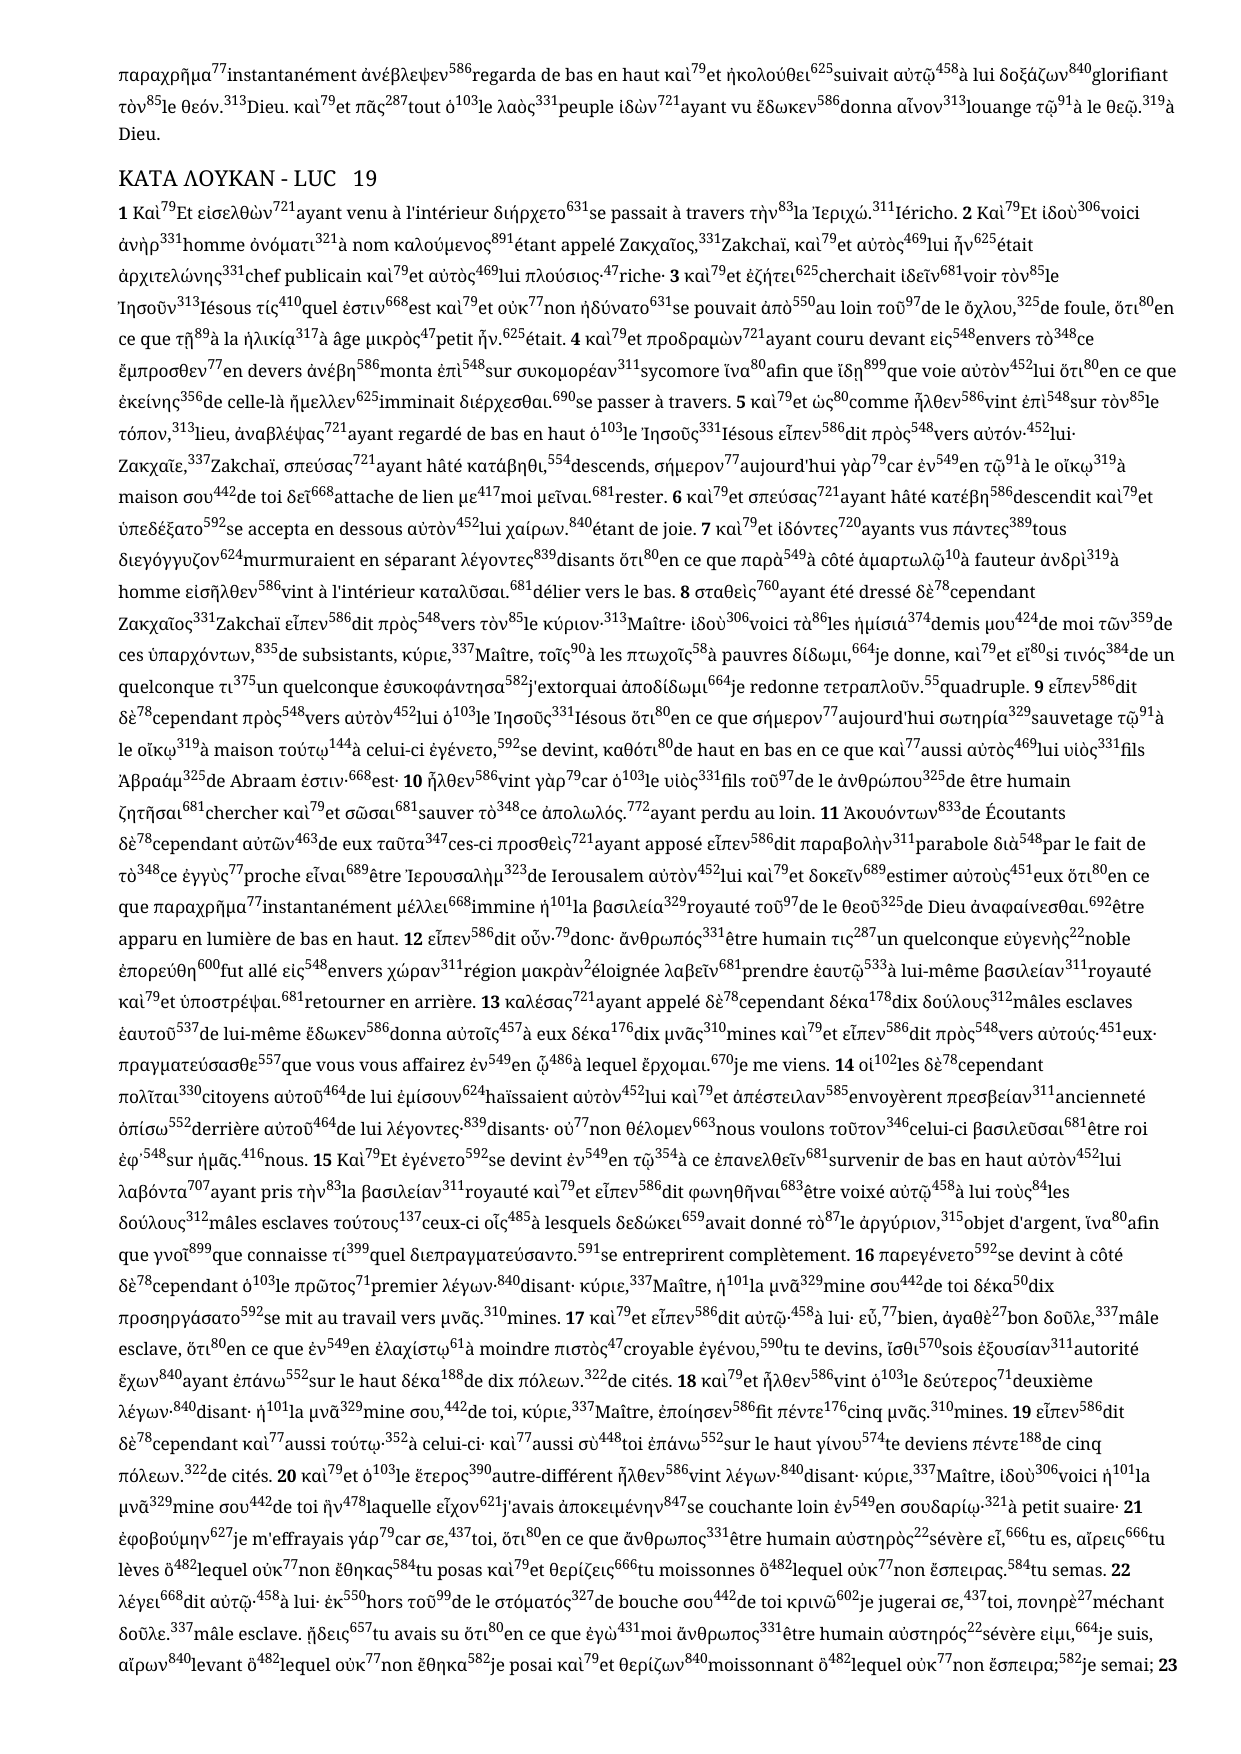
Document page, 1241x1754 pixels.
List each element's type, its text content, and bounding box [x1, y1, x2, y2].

text ΚΑΤΑ ΛΟΥΚΑΝ - LUC 19 [118, 163, 1181, 193]
text 1 Καὶ79Et εἰσελθὼν721ayant venu à l'intérieur διήρχετο631se passait à travers τὴν83la Ἰεριχώ.311Iéricho. 2 Καὶ79Et ἰδοὺ306voici ἀνὴρ331homme ὀνόματι321à nom καλούμενος891étant appelé Ζακχαῖος,331Zakchaï, καὶ79et αὐτὸς469lui ἦν625était ἀρχιτελώνης331chef publicain καὶ79et αὐτὸς469lui πλούσιος·47riche· 3 καὶ79et ἐζήτει625cherchait ἰδεῖν681voir τὸν85le Ἰησοῦν313Iésous τίς410quel ἐστιν668est καὶ79et οὐκ77non ἠδύνατο631se pouvait ἀπὸ550au loin τοῦ97de le ὄχλου,325de foule, ὅτι80en ce que τῇ89à la ἡλικίᾳ317à âge μικρὸς47petit ἦν.625était. 4 καὶ79et προδραμὼν721ayant couru devant εἰς548envers τὸ348ce ἔμπροσθεν77en devers ἀνέβη586monta ἐπὶ548sur συκομορέαν311sycomore ἵνα80afin que ἴδῃ899que voie αὐτὸν452lui ὅτι80en ce que ἐκείνης356de celle-là ἤμελλεν625imminait διέρχεσθαι.690se passer à travers. 5 καὶ79et ὡς80comme ἦλθεν586vint ἐπὶ548sur τὸν85le τόπον,313lieu, ἀναβλέψας721ayant regardé de bas en haut ὁ103le Ἰησοῦς331Iésous εἶπεν586dit πρὸς548vers αὐτόν·452lui· Ζακχαῖε,337Zakchaï, σπεύσας721ayant hâté κατάβηθι,554descends, σήμερον77aujourd'hui γὰρ79car ἐν549en τῷ91à le οἴκῳ319à maison σου442de toi δεῖ668attache de lien με417moi μεῖναι.681rester. 6 καὶ79et σπεύσας721ayant hâté κατέβη586descendit καὶ79et ὑπεδέξατο592se accepta en dessous αὐτὸν452lui χαίρων.840étant de joie. 7 καὶ79et ἰδόντες720ayants vus πάντες389tous διεγόγγυζον624murmuraient en séparant λέγοντες839disants ὅτι80en ce que παρὰ549à côté ἁμαρτωλῷ10à fauteur ἀνδρὶ319à homme εἰσῆλθεν586vint à l'intérieur καταλῦσαι.681délier vers le bas. 8 σταθεὶς760ayant été dressé δὲ78cependant Ζακχαῖος331Zakchaï εἶπεν586dit πρὸς548vers τὸν85le κύριον·313Maître· ἰδοὺ306voici τὰ86les ἡμίσιά374demis μου424de moi τῶν359de ces ὑπαρχόντων,835de subsistants, κύριε,337Maître, τοῖς90à les πτωχοῖς58à pauvres δίδωμι,664je donne, καὶ79et εἴ80si τινός384de un quelconque τι375un quelconque ἐσυκοφάντησα582j'extorquai ἀποδίδωμι664je redonne τετραπλοῦν.55quadruple. 9 εἶπεν586dit δὲ78cependant πρὸς548vers αὐτὸν452lui ὁ103le Ἰησοῦς331Iésous ὅτι80en ce que σήμερον77aujourd'hui σωτηρία329sauvetage τῷ91à le οἴκῳ319à maison τούτῳ144à celui-ci ἐγένετο,592se devint, καθότι80de haut en bas en ce que καὶ77aussi αὐτὸς469lui υἱὸς331fils Ἀβραάμ325de Abraam ἐστιν·668est· 10 ἦλθεν586vint γὰρ79car ὁ103le υἱὸς331fils τοῦ97de le ἀνθρώπου325de être humain ζητῆσαι681chercher καὶ79et σῶσαι681sauver τὸ348ce ἀπολωλός.772ayant perdu au loin. 11 Ἀκουόντων833de Écoutants δὲ78cependant αὐτῶν463de eux ταῦτα347ces-ci προσθεὶς721ayant apposé εἶπεν586dit παραβολὴν311parabole διὰ548par le fait de τὸ348ce ἐγγὺς77proche εἶναι689être Ἰερουσαλὴμ323de Ierousalem αὐτὸν452lui καὶ79et δοκεῖν689estimer αὐτοὺς451eux ὅτι80en ce que παραχρῆμα77instantanément μέλλει668immine ἡ101la βασιλεία329royauté τοῦ97de le θεοῦ325de Dieu ἀναφαίνεσθαι.692être apparu en lumière de bas en haut. 12 εἶπεν586dit οὖν·79donc· ἄνθρωπός331être humain τις287un quelconque εὐγενὴς22noble ἐπορεύθη600fut allé εἰς548envers χώραν311région μακρὰν2éloignée λαβεῖν681prendre ἑαυτῷ533à lui-même βασιλείαν311royauté καὶ79et ὑποστρέψαι.681retourner en arrière. 13 καλέσας721ayant appelé δὲ78cependant δέκα178dix δούλους312mâles esclaves ἑαυτοῦ537de lui-même ἔδωκεν586donna αὐτοῖς457à eux δέκα176dix μνᾶς310mines καὶ79et εἶπεν586dit πρὸς548vers αὐτούς·451eux· πραγματεύσασθε557que vous vous affairez ἐν549en ᾧ486à lequel ἔρχομαι.670je me viens. 14 οἱ102les δὲ78cependant πολῖται330citoyens αὐτοῦ464de lui ἐμίσουν624haïssaient αὐτὸν452lui καὶ79et ἀπέστειλαν585envoyèrent πρεσβείαν311ancienneté ὀπίσω552derrière αὐτοῦ464de lui λέγοντες·839disants· οὐ77non θέλομεν663nous voulons τοῦτον346celui-ci βασιλεῦσαι681être roi ἐφ᾽548sur ἡμᾶς.416nous. 15 Καὶ79Et ἐγένετο592se devint ἐν549en τῷ354à ce ἐπανελθεῖν681survenir de bas en haut αὐτὸν452lui λαβόντα707ayant pris τὴν83la βασιλείαν311royauté καὶ79et εἶπεν586dit φωνηθῆναι683être voixé αὐτῷ458à lui τοὺς84les δούλους312mâles esclaves τούτους137ceux-ci οἷς485à lesquels δεδώκει659avait donné τὸ87le ἀργύριον,315objet d'argent, ἵνα80afin que γνοῖ899que connaisse τί399quel διεπραγματεύσαντο.591se entreprirent complètement. 16 παρεγένετο592se devint à côté δὲ78cependant ὁ103le πρῶτος71premier λέγων·840disant· κύριε,337Maître, ἡ101la μνᾶ329mine σου442de toi δέκα50dix προσηργάσατο592se mit au travail vers μνᾶς.310mines. 17 καὶ79et εἶπεν586dit αὐτῷ·458à lui· εὖ,77bien, ἀγαθὲ27bon δοῦλε,337mâle esclave, ὅτι80en ce que ἐν549en ἐλαχίστῳ61à moindre πιστὸς47croyable ἐγένου,590tu te devins, ἴσθι570sois ἐξουσίαν311autorité ἔχων840ayant ἐπάνω552sur le haut δέκα188de dix πόλεων.322de cités. 18 καὶ79et ἦλθεν586vint ὁ103le δεύτερος71deuxième λέγων·840disant· ἡ101la μνᾶ329mine σου,442de toi, κύριε,337Maître, ἐποίησεν586fit πέντε176cinq μνᾶς.310mines. 19 εἶπεν586dit δὲ78cependant καὶ77aussi τούτῳ·352à celui-ci· καὶ77aussi σὺ448toi ἐπάνω552sur le haut γίνου574te deviens πέντε188de cinq πόλεων.322de cités. 20 καὶ79et ὁ103le ἕτερος390autre-différent ἦλθεν586vint λέγων·840disant· κύριε,337Maître, ἰδοὺ306voici ἡ101la μνᾶ329mine σου442de toi ἣν478laquelle εἶχον621j'avais ἀποκειμένην847se couchante loin ἐν549en σουδαρίῳ·321à petit suaire· 21 ἐφοβούμην627je m'effrayais γάρ79car σε,437toi, ὅτι80en ce que ἄνθρωπος331être humain αὐστηρὸς22sévère εἶ,666tu es, αἴρεις666tu lèves ὃ482lequel οὐκ77non ἔθηκας584tu posas καὶ79et θερίζεις666tu moissonnes ὃ482lequel οὐκ77non ἔσπειρας.584tu semas. 22 λέγει668dit αὐτῷ·458à lui· ἐκ550hors τοῦ99de le στόματός327de bouche σου442de toi κρινῶ602je jugerai σε,437toi, πονηρὲ27méchant δοῦλε.337mâle esclave. ᾔδεις657tu avais su ὅτι80en ce que ἐγὼ431moi ἄνθρωπος331être humain αὐστηρός22sévère εἰμι,664je suis, αἴρων840levant ὃ482lequel οὐκ77non ἔθηκα582je posai καὶ79et θερίζων840moissonnant ὃ482lequel οὐκ77non ἔσπειρα;582je semai; 23 καὶ79et διὰ548par le fait de τί399quel οὐκ77non ἔδωκάς584tu donnas μου424de moi τὸ87le ἀργύριον315objet d'argent ἐπὶ548sur τράπεζαν;311table; κἀγὼ431et moi ἐλθὼν721ayant venu σὺν549avec τόκῳ319à production ἂν340le cas échéant αὐτὸ454lui ἔπραξα.582je pratiquai. 24 καὶ79et τοῖς351à ceux παρεστῶσιν773à ayants dressés à côté εἶπεν·586dit· ἄρατε553levez ἀπ᾽550au loin αὐτοῦ464de lui τὴν83la μνᾶν311mine καὶ79et δότε553donnez τῷ352à celui τὰς82les δέκα176dix μνᾶς310mines ἔχοντι828à ayant –935– 25 καὶ79et εἶπαν585dirent αὐτῷ·458à lui· κύριε,337Maître, ἔχει668a δέκα176dix μνᾶς310mines –935– 26 λέγω664je dis ὑμῖν438à vous ὅτι80en ce que παντὶ378à tout τῷ352à celui ἔχοντι828à ayant δοθήσεται,619sera donné, ἀπὸ550au loin δὲ78cependant τοῦ358de celui μὴ77ne pas ἔχοντος834de ayant καὶ77aussi ὃ500lequel ἔχει668a ἀρθήσεται.619sera levé. 27 πλὴν79toutefois τοὺς84les ἐχθρούς52ennemis μου424de moi τούτους137ceux-ci τοὺς345ceux μὴ77ne pas θελήσαντάς706ayants voulus με417moi βασιλεῦσαι681être roi ἐπ᾽548sur αὐτοὺς451eux ἀγάγετε553conduisez ὧδε77ici καὶ79et κατασφάξατε553égorgez de haut en bas αὐτοὺς451eux ἔμπροσθέν552en devers μου.424de moi. 28 Καὶ79Et εἰπὼν721ayant dit ταῦτα347ces-ci ἐπορεύετο631se allait ἔμπροσθεν77en devers ἀναβαίνων840montant εἰς548envers Ἱεροσόλυμα.314Ierosolymas. 29 Καὶ79Et ἐγένετο592se devint ὡς80comme ἤγγισεν586approcha εἰς548envers Βηθφαγὴ311Bethphagé καὶ79et Βηθανία[ν]311Béthanie πρὸς548vers τὸ87le ὄρος315montagne τὸ348ce καλούμενον877étant appelé Ἐλαιῶν,322de Oliveraies, ἀπέστειλεν586envoya δύο52deux τῶν96de les μαθητῶν324de disciples 30 λέγων·840disant· ὑπάγετε569dirigez en arrière εἰς548envers τὴν83la κατέναντι77en contre face κώμην,311village, ἐν549en ᾗ484à laquelle εἰσπορευόμενοι866se allants à l'intérieur εὑρήσετε603vous trouverez πῶλον313poulain δεδεμένον,796ayant été attaché de lien, ἐφ᾽548sur ὃν480lequel οὐδεὶς390aucun πώποτε77jamais à un moment ἀνθρώπων324de êtres humains ἐκάθισεν,586assit, καὶ79et λύσαντες720ayants déliés αὐτὸν452lui ἀγάγετε.553conduisez. 31 καὶ79et ἐάν80si le cas échéant τις390un quelconque ὑμᾶς436vous ἐρωτᾷ·921que interroge· διὰ548par le fait de τί399quel λύετε;665vous déliez; οὕτως77ainsi ἐρεῖτε·603vous direz· ὅτι80en ce que ὁ103le κύριος331Maître αὐτοῦ464de lui χρείαν311besoin ἔχει.668a. 32 Ἀπελθόντες720Ayants éloignés δὲ78cependant οἱ468ceux ἀπεσταλμένοι812ayants étés envoyés εὗρον585trouvèrent καθὼς77de haut en bas comme εἶπεν586dit αὐτοῖς.457à eux. 33 λυόντων833de déliants δὲ78cependant αὐτῶν463de eux τὸν85le πῶλον313poulain εἶπαν585dirent οἱ102les κύριοι330Maîtres αὐτοῦ464de lui πρὸς548vers αὐτούς·451eux· τί399quel λύετε665vous déliez τὸν85le πῶλον;313poulain; 34 οἱ468ceux δὲ78cependant εἶπαν·585dirent· ὅτι80en ce que ὁ103le κύριος331Maître αὐτοῦ464de lui χρείαν311besoin ἔχει.668a. 35 καὶ79et ἤγαγον585conduisirent αὐτὸν452lui πρὸς548vers τὸν85le Ἰησοῦν313Iésous καὶ79et ἐπιρίψαντες720ayants flanqués au-dessus αὐτῶν463de eux τὰ86les ἱμάτια314himations ἐπὶ548sur τὸν85le πῶλον313poulain ἐπεβίβασαν585montèrent dessus τὸν85le Ἰησοῦν.313Iésous. 36 πορευομένου861de se allant δὲ78cependant αὐτοῦ464de lui ὑπεστρώννυον624étendaient en dessous τὰ86les ἱμάτια314himations ἑαυτῶν536de eux-mêmes ἐν549en τῇ89à la ὁδῷ.317à chemin. 37 Ἐγγίζοντος834de Approchant δὲ78cependant αὐτοῦ464de lui ἤδη77déjà πρὸς549vers τῇ89à la καταβάσει317à descente τοῦ99de le ὄρους327de montagne τῶν94de les ἐλαιῶν322de oliviers ἤρξαντο591se originèrent ἅπαν289en totalité τὸ105le πλῆθος333multitude τῶν96de les μαθητῶν324de disciples χαίροντες839étants de joie αἰνεῖν689louer τὸν85le θεὸν313Dieu φωνῇ317à voix μεγάλῃ8à grande περὶ550autour πασῶν381de toutes ὧν489de lesquelles εἶδον585virent δυνάμεων,322de puissances, 38 λέγοντες·839disants· εὐλογημένος813ayant été élogié ὁ103le ἐρχόμενος,867se venant, ὁ103le βασιλεὺς331roi ἐν549en ὀνόματι321à nom κυρίου·325de Maître· ἐν549en οὐρανῷ319à ciel εἰρήνη329paix καὶ79et δόξα329gloire ἐν549en ὑψίστοις.60à très hauts. 39 καί79et τινες389des quelconques τῶν96de les Φαρισαίων324de Pharisiens ἀπὸ550au loin τοῦ97de le ὄχλου325de foule εἶπαν585dirent πρὸς548vers αὐτόν·452lui· διδάσκαλε,337enseignant, ἐπιτίμησον554survalorise τοῖς90à les μαθηταῖς318à disciples σου.442de toi. 40 καὶ79et ἀποκριθεὶς760ayant été répondu εἶπεν·586dit· λέγω664je dis ὑμῖν,438à vous, ὅτι80en ce que ἐὰν80si le cas échéant οὗτοι363ceux-ci σιωπήσουσιν,605silenceront, οἱ102les λίθοι330pierres κράξουσιν.605croasseront. 41 Καὶ79Et ὡς80comme ἤγγισεν586approcha ἰδὼν721ayant vu τὴν83la πόλιν311cité ἔκλαυσεν586pleura ἐπ᾽548sur αὐτὴν450elle 42 λέγων840disant ὅτι80en ce que εἰ80si ἔγνως584tu connus ἐν549en τῇ89à la ἡμέρᾳ317à journée ταύτῃ142à celle-ci καὶ77aussi σὺ448toi τὰ347ces πρὸς548vers εἰρήνην·311paix· νῦν77maintenant δὲ78cependant ἐκρύβη600fut caché ἀπὸ550au loin ὀφθαλμῶν324de yeux σου.442de toi. 43 ὅτι80en ce que ἥξουσιν605surgiront ἡμέραι328journées ἐπὶ548sur σὲ437toi καὶ79et περιβαλοῦσίν605entoureront οἱ102les ἐχθροί70ennemis σου442de toi χάρακά313palissade σοι439à toi καὶ79et περικυκλώσουσίν605encercleront autour σε437toi καὶ79et συνέξουσίν605tiendront ensemble σε437toi πάντοθεν,77en toutes parts, 44 καὶ79et ἐδαφιοῦσίν605mettront au sol σε437toi καὶ79et τὰ86les τέκνα314enfants σου442de toi ἐν549en σοί,439à toi, καὶ79et οὐκ77non ἀφήσουσιν605abandonneront λίθον313pierre ἐπὶ548sur λίθον313pierre ἐν549en σοί,439à toi, ἀνθ᾽550contre ὧν493de lesquels οὐκ77non ἔγνως584tu connus τὸν85le καιρὸν313moment τῆς95de la ἐπισκοπῆς323de supervision σου.442de toi. 45 Καὶ79Et εἰσελθὼν721ayant venu à l'intérieur εἰς548envers τὸ87le ἱερὸν315sanctuaire ἤρξατο592se origina ἐκβάλλειν689éjecter τοὺς345ceux πωλοῦντας821troquants 46 λέγων840disant αὐτοῖς·457à eux· γέγραπται·654a été graphé· καὶ79et ἔσται612se sera ὁ103le οἶκός331maison μου424de moi οἶκος331maison προσευχῆς,323de prière, ὑμεῖς447vous δὲ78cependant αὐτὸν452lui ἐποιήσατε583vous fîtes σπήλαιον315caverne λῃστῶν.324de pilleurs. 47 Καὶ79Et ἦν625était διδάσκων840enseignant τὸ348ce καθ᾽548selon ἡμέραν311journée ἐν549en τῷ93à le ἱερῷ.321à sanctuaire. οἱ102les δὲ78cependant ἀρχιερεῖς330chefs sacrificateurs καὶ79et οἱ102les γραμματεῖς330lettrés ἐζήτουν624cherchaient αὐτὸν452lui ἀπολέσαι681perdre au loin καὶ79et οἱ102les πρῶτοι70premiers τοῦ97de le λαοῦ,325de peuple, 48 καὶ79et οὐχ77non εὕρισκον624trouvaient τὸ348ce τί399quel ποιήσωσιν,898que fassent, ὁ103le λαὸς331peuple γὰρ79car ἅπας390en totalité ἐξεκρέματο631se suspendait hors αὐτοῦ464de lui ἀκούων.840écoutant. [118, 197, 1181, 1677]
